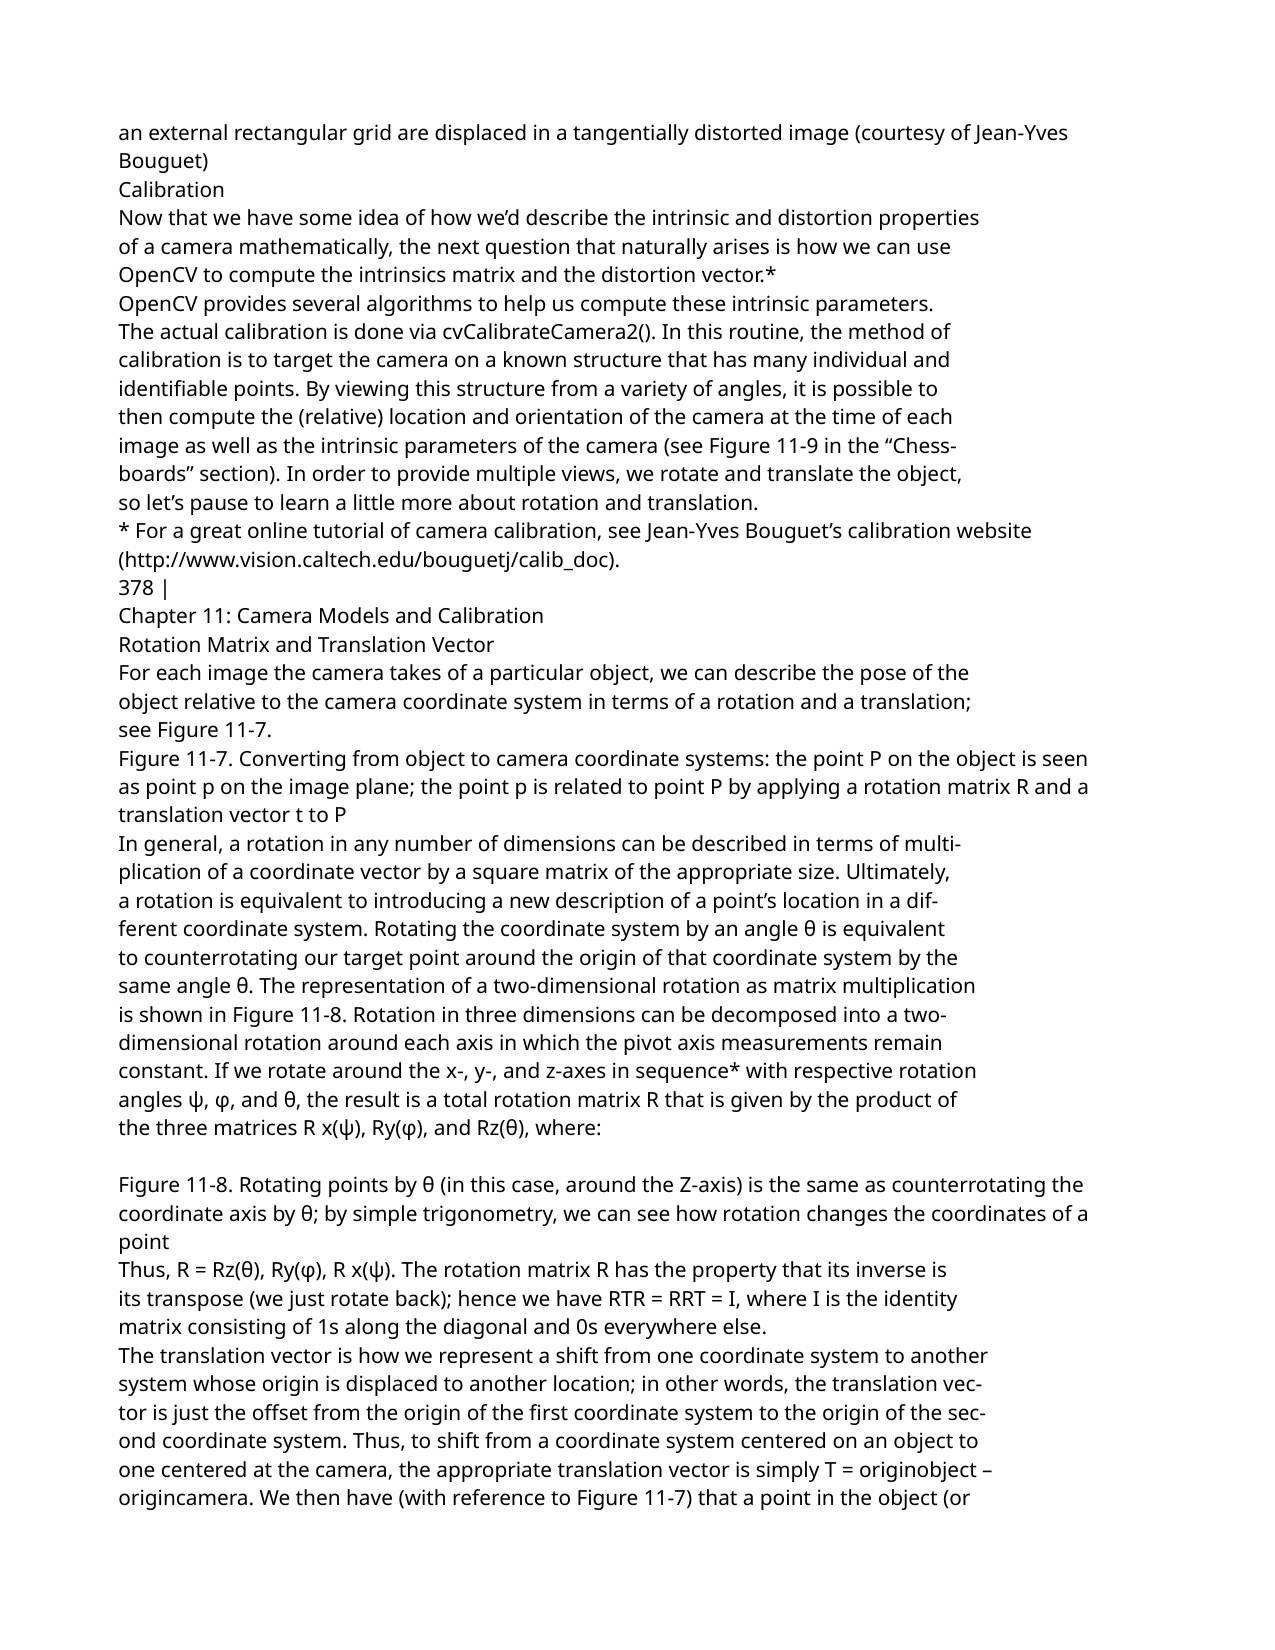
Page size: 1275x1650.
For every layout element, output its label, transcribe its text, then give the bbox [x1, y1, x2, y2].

text a rotation is equivalent to introducing a new description of a point’s location in a dif- [118, 886, 1157, 914]
text * For a great online tutorial of camera calibration, see Jean-Yves Bouguet’s calibration website [118, 516, 1157, 545]
text one centered at the camera, the appropriate translation vector is simply T = originobject – [118, 1455, 1157, 1483]
text identifiable points. By viewing this structure from a variety of angles, it is possible to [118, 374, 1157, 402]
text ond coordinate system. Thus, to shift from a coordinate system centered on an object to [118, 1426, 1157, 1455]
text The actual calibration is done via cvCalibrateCamera2(). In this routine, the method of [118, 317, 1157, 346]
text dimensional rotation around each axis in which the pivot axis measurements remain [118, 1028, 1157, 1057]
text plication of a coordinate vector by a square matrix of the appropriate size. Ultimately, [118, 857, 1157, 886]
text point [118, 1227, 1157, 1256]
text then compute the (relative) location and orientation of the camera at the time of each [118, 402, 1157, 431]
text tor is just the offset from the origin of the first coordinate system to the origin of the sec- [118, 1398, 1157, 1426]
text angles ψ, φ, and θ, the result is a total rotation matrix R that is given by the product of [118, 1085, 1157, 1113]
text same angle θ. The representation of a two-dimensional rotation as matrix multiplication [118, 971, 1157, 1000]
text Bouguet) [118, 147, 1157, 175]
text matrix consisting of 1s along the diagonal and 0s everywhere else. [118, 1312, 1157, 1341]
text In general, a rotation in any number of dimensions can be described in terms of multi- [118, 829, 1157, 857]
text Now that we have some idea of how we’d describe the intrinsic and distortion properties [118, 203, 1157, 232]
text Chapter 11: Camera Models and Calibration [118, 602, 1157, 630]
text ferent coordinate system. Rotating the coordinate system by an angle θ is equivalent [118, 914, 1157, 943]
text as point p on the image plane; the point p is related to point P by applying a rotation matrix R and a [118, 772, 1157, 801]
text object relative to the camera coordinate system in terms of a rotation and a translation; [118, 687, 1157, 715]
text of a camera mathematically, the next question that naturally arises is how we can use [118, 232, 1157, 260]
text an external rectangular grid are displaced in a tangentially distorted image (courtesy of Jean-Yves [118, 118, 1157, 147]
text constant. If we rotate around the x-, y-, and z-axes in sequence* with respective rotation [118, 1057, 1157, 1085]
text Figure 11-8. Rotating points by θ (in this case, around the Z-axis) is the same as counterrotating the [118, 1170, 1157, 1199]
text to counterrotating our target point around the origin of that coordinate system by the [118, 943, 1157, 971]
text is shown in Figure 11-8. Rotation in three dimensions can be decomposed into a two- [118, 1000, 1157, 1028]
text the three matrices R x(ψ), Ry(φ), and Rz(θ), where: [118, 1113, 1157, 1142]
text image as well as the intrinsic parameters of the camera (see Figure 11-9 in the “Chess- [118, 431, 1157, 459]
text Thus, R = Rz(θ), Ry(φ), R x(ψ). The rotation matrix R has the property that its inverse is [118, 1256, 1157, 1284]
text For each image the camera takes of a particular object, we can describe the pose of the [118, 658, 1157, 687]
text boards” section). In order to provide multiple views, we rotate and translate the object, [118, 459, 1157, 488]
text The translation vector is how we represent a shift from one coordinate system to another [118, 1341, 1157, 1369]
text OpenCV to compute the intrinsics matrix and the distortion vector.* [118, 260, 1157, 289]
text 378 | [118, 573, 1157, 602]
text origincamera. We then have (with reference to Figure 11-7) that a point in the object (or [118, 1483, 1157, 1512]
text Figure 11-7. Converting from object to camera coordinate systems: the point P on the object is seen [118, 744, 1157, 772]
text Rotation Matrix and Translation Vector [118, 630, 1157, 658]
text Calibration [118, 175, 1157, 203]
text OpenCV provides several algorithms to help us compute these intrinsic parameters. [118, 289, 1157, 317]
text coordinate axis by θ; by simple trigonometry, we can see how rotation changes the coordinates of a [118, 1199, 1157, 1227]
text translation vector t to P [118, 801, 1157, 829]
text (http://www.vision.caltech.edu/bouguetj/calib_doc). [118, 545, 1157, 573]
text see Figure 11-7. [118, 715, 1157, 744]
text calibration is to target the camera on a known structure that has many individual and [118, 346, 1157, 374]
text so let’s pause to learn a little more about rotation and translation. [118, 488, 1157, 516]
text system whose origin is displaced to another location; in other words, the translation vec- [118, 1369, 1157, 1398]
text its transpose (we just rotate back); hence we have RTR = RRT = I, where I is the identity [118, 1284, 1157, 1312]
